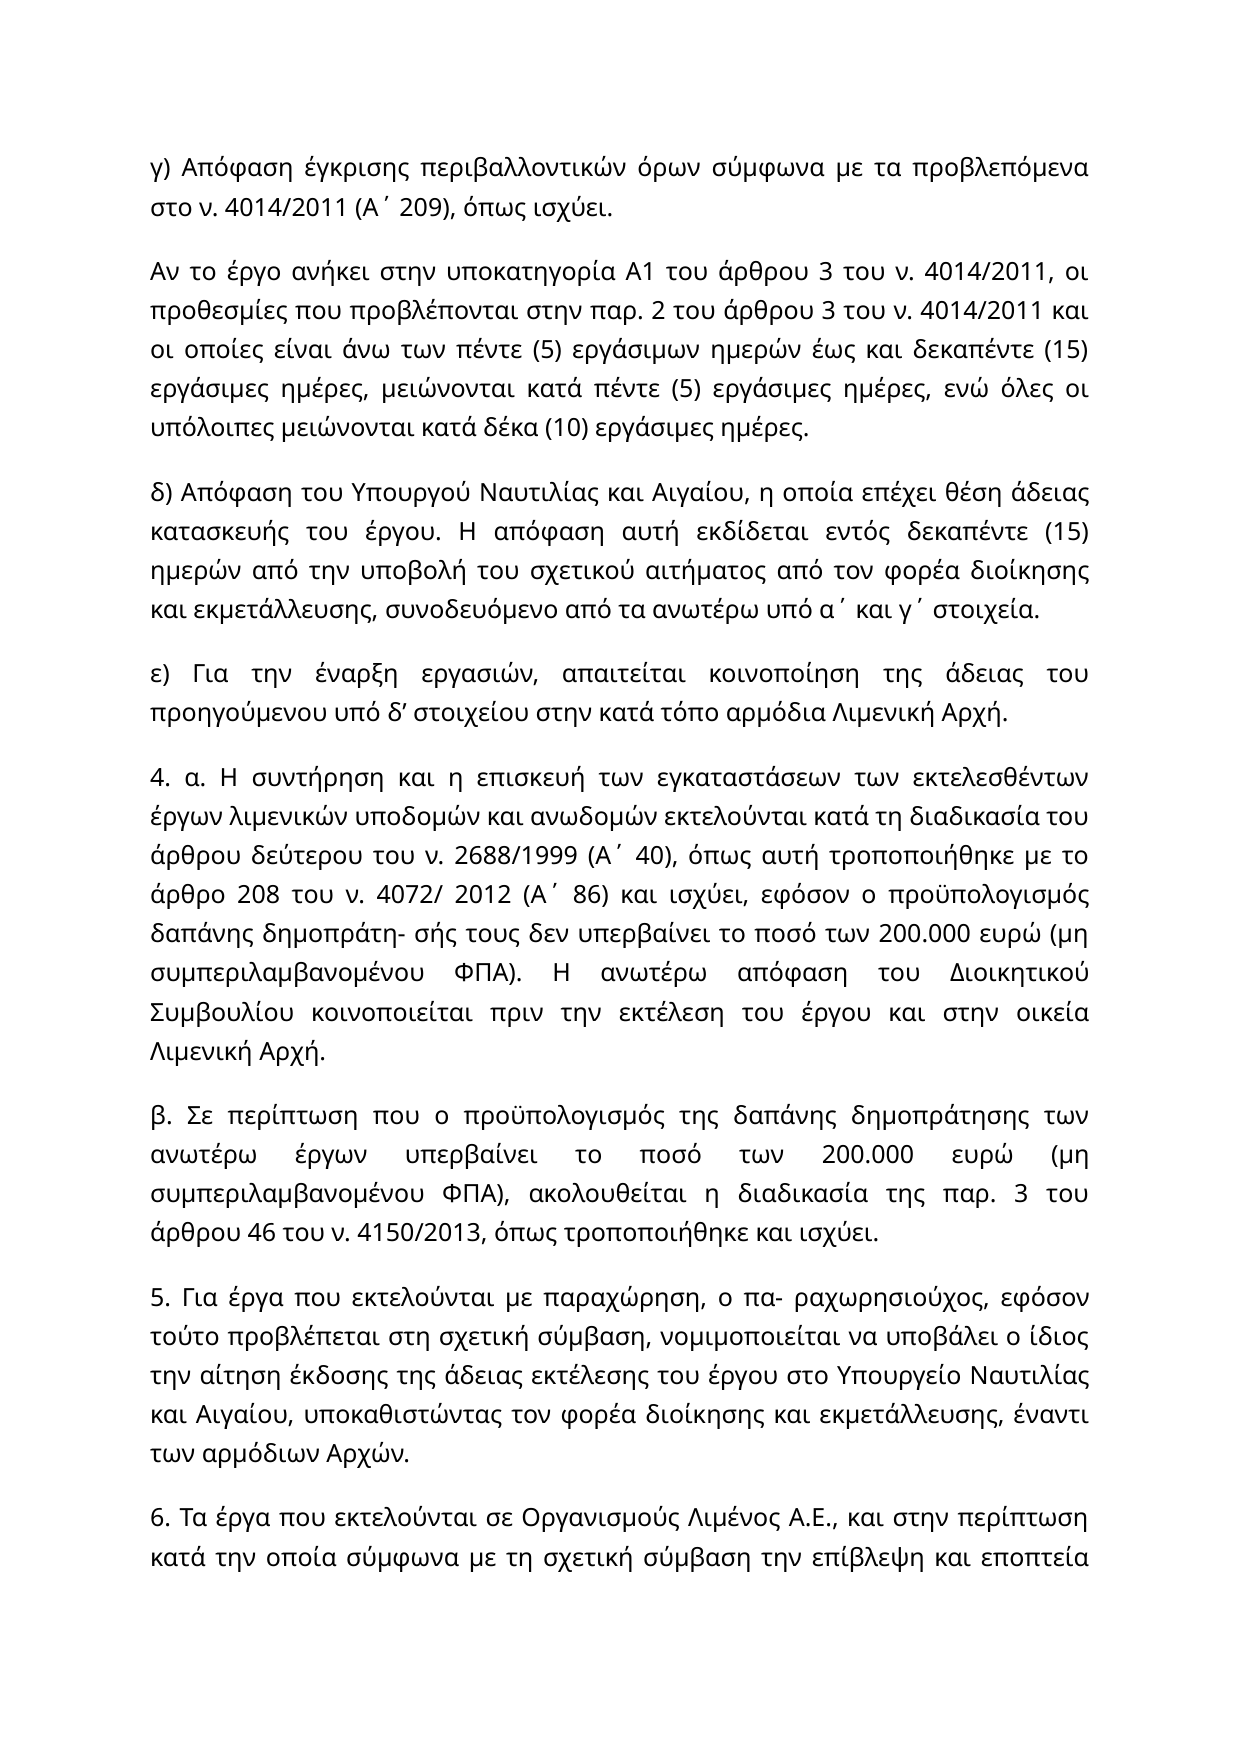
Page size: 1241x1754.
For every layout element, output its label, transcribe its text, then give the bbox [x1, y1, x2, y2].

text δ) Απόφαση του Υπουργού Ναυτιλίας και Αιγαίου, η οποία επέχει θέση άδειας κατασκευής του έργου. Η απόφαση αυτή εκδίδεται εντός δεκαπέντε (15) ημερών από την υποβολή του σχετικού αιτήματος από τον φορέα διοίκησης και εκμετάλλευσης, συνοδευόμενο από τα ανωτέρω υπό α΄ και γ΄ στοιχεία. [150, 474, 1090, 626]
text 6. Τα έργα που εκτελούνται σε Οργανισμούς Λιμένος Α.Ε., και στην περίπτωση κατά την οποία σύμφωνα με τη σχετική σύμβαση την επίβλεψη και εποπτεία [150, 1500, 1090, 1573]
text 4. α. Η συντήρηση και η επισκευή των εγκαταστάσεων των εκτελεσθέντων έργων λιμενικών υποδομών και ανωδομών εκτελούνται κατά τη διαδικασία του άρθρου δεύτερου του ν. 2688/1999 (Α΄ 40), όπως αυτή τροποποιήθηκε με το άρθρο 208 του ν. 4072/ 2012 (Α΄ 86) και ισχύει, εφόσον ο προϋπολογισμός δαπάνης δημοπράτη- σής τους δεν υπερβαίνει το ποσό των 200.000 ευρώ (μη συμπεριλαμβανομένου ΦΠΑ). Η ανωτέρω απόφαση του Διοικητικού Συμβουλίου κοινοποιείται πριν την εκτέλεση του έργου και στην οικεία Λιμενική Αρχή. [150, 759, 1090, 1067]
text β. Σε περίπτωση που ο προϋπολογισμός της δαπάνης δημοπράτησης των ανωτέρω έργων υπερβαίνει το ποσό των 200.000 ευρώ (μη συμπεριλαμβανομένου ΦΠΑ), ακολουθείται η διαδικασία της παρ. 3 του άρθρου 46 του ν. 4150/2013, όπως τροποποιήθηκε και ισχύει. [150, 1097, 1090, 1249]
text Αν το έργο ανήκει στην υποκατηγορία Α1 του άρθρου 3 του ν. 4014/2011, οι προθεσμίες που προβλέπονται στην παρ. 2 του άρθρου 3 του ν. 4014/2011 και οι οποίες είναι άνω των πέντε (5) εργάσιμων ημερών έως και δεκαπέντε (15) εργάσιμες ημέρες, μειώνονται κατά πέντε (5) εργάσιμες ημέρες, ενώ όλες οι υπόλοιπες μειώνονται κατά δέκα (10) εργάσιμες ημέρες. [150, 253, 1090, 444]
text γ) Απόφαση έγκρισης περιβαλλοντικών όρων σύμφωνα με τα προβλεπόμενα στο ν. 4014/2011 (Α΄ 209), όπως ισχύει. [150, 150, 1090, 223]
text 5. Για έργα που εκτελούνται με παραχώρηση, ο πα- ραχωρησιούχος, εφόσον τούτο προβλέπεται στη σχετική σύμβαση, νομιμοποιείται να υποβάλει ο ίδιος την αίτηση έκδοσης της άδειας εκτέλεσης του έργου στο Υπουργείο Ναυτιλίας και Αιγαίου, υποκαθιστώντας τον φορέα διοίκησης και εκμετάλλευσης, έναντι των αρμόδιων Αρχών. [150, 1279, 1090, 1470]
text ε) Για την έναρξη εργασιών, απαιτείται κοινοποίηση της άδειας του προηγούμενου υπό δ’ στοιχείου στην κατά τόπο αρμόδια Λιμενική Αρχή. [150, 656, 1090, 729]
